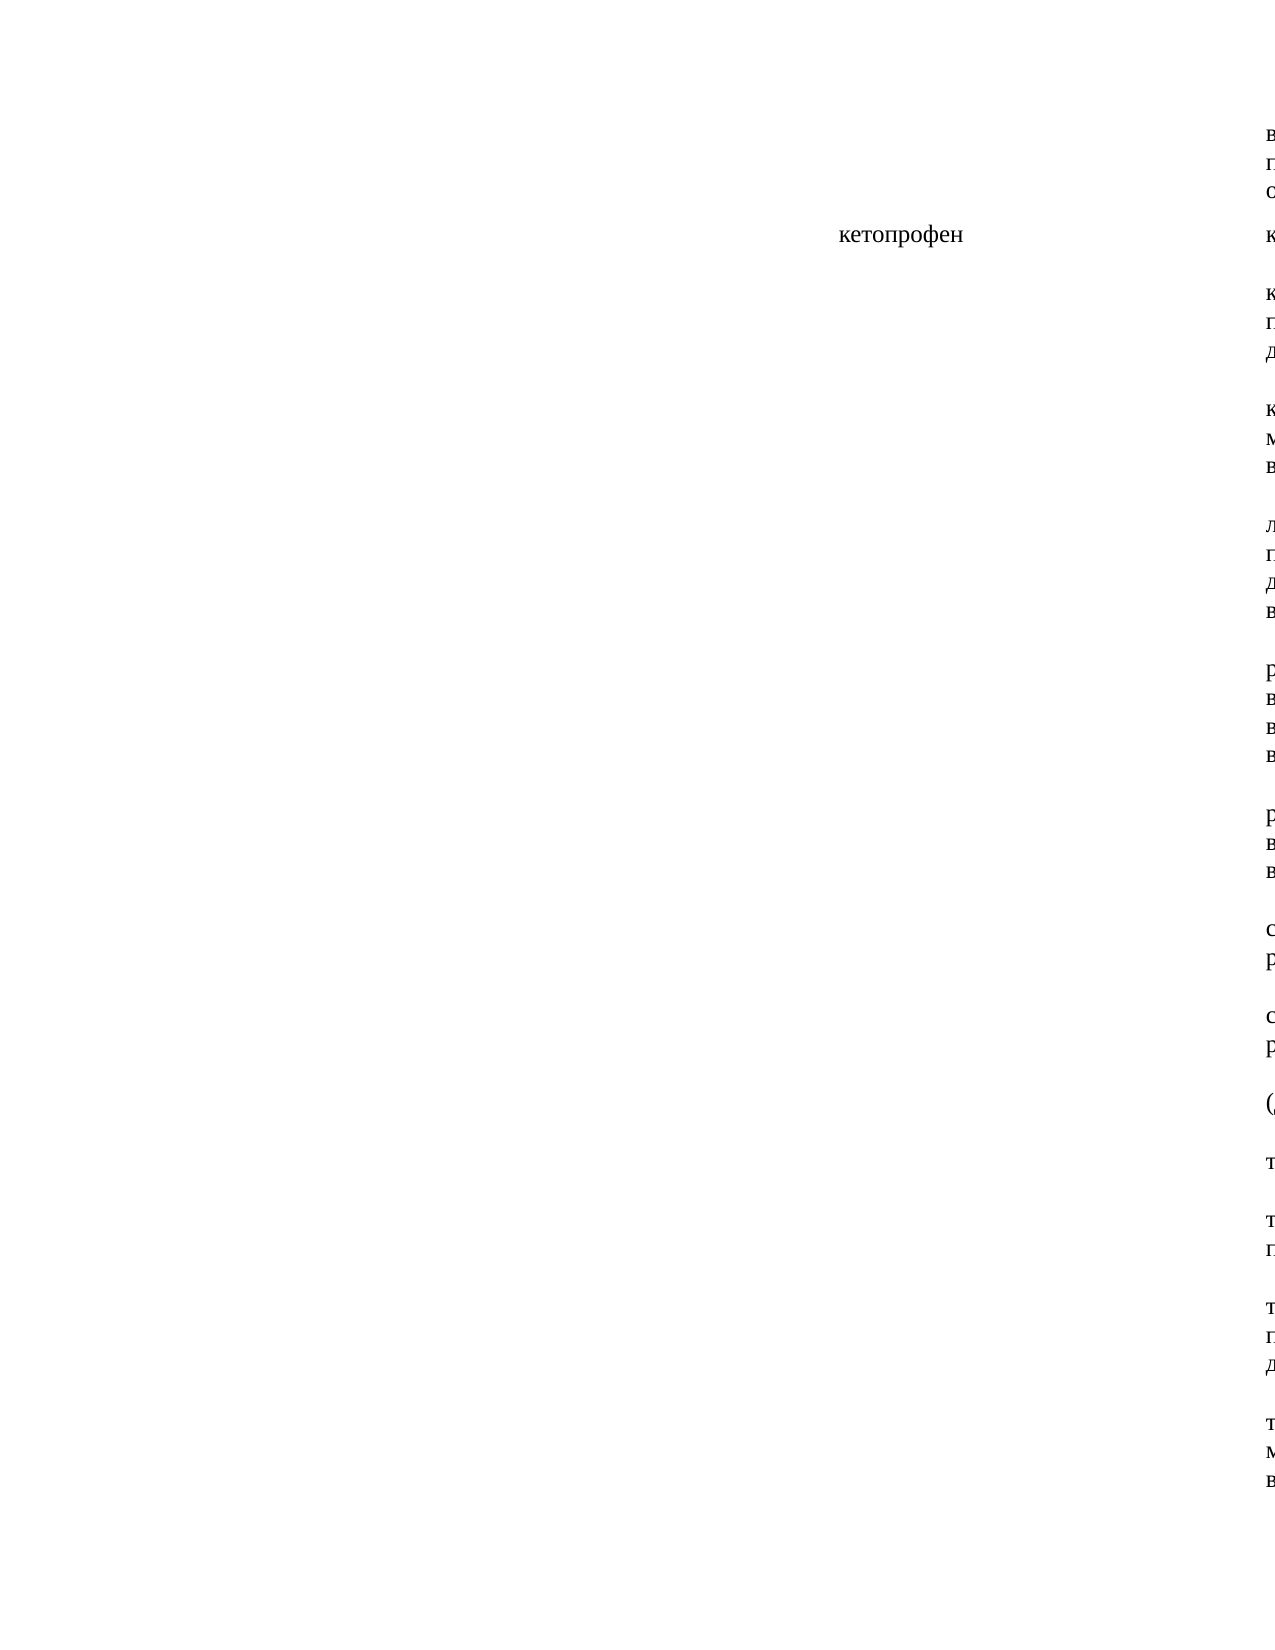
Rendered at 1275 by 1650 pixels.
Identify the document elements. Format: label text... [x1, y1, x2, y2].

table_cell [221, 219, 537, 1508]
table_cell [221, 118, 537, 219]
table_cell [118, 118, 221, 219]
table_cell [118, 219, 221, 1508]
table_cell [537, 118, 1266, 219]
table_cell кетопрофен [537, 219, 1266, 1508]
